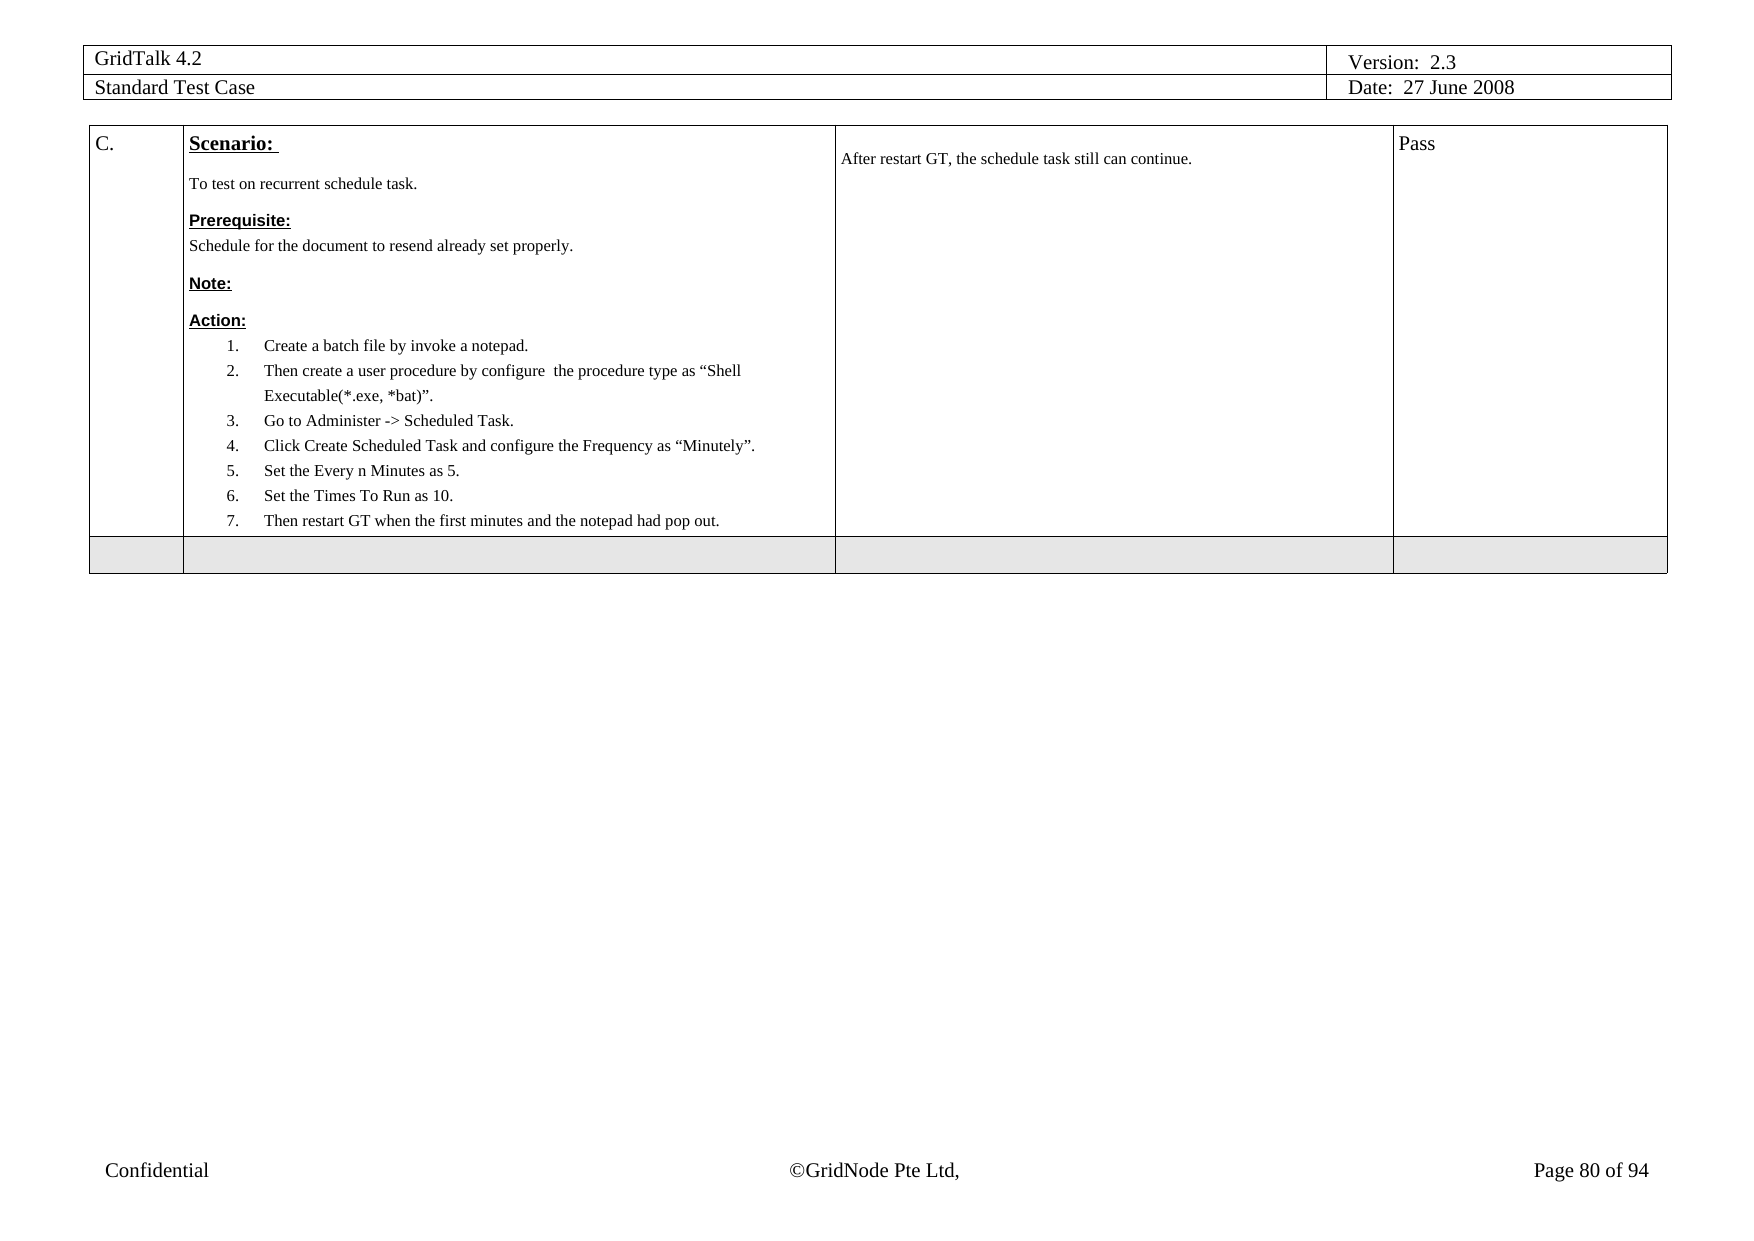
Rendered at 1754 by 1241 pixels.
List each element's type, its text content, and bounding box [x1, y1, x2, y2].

table_cell [836, 537, 1393, 573]
table_cell Scenario: To test on recurrent schedule task. Prerequisite: Schedule for the document to resend already set properly. Note: Action: Create a batch file by invoke a notepad. Then create a user procedure by configure the procedure type as “Shell Executable(*.exe, *bat)”. Go to Administer -> Scheduled Task. Click Create Scheduled Task and configure the Frequency as “Minutely”. Set the Every n Minutes as 5. Set the Times To Run as 10. Then restart GT when the first minutes and the notepad had pop out. [184, 126, 835, 536]
table_cell [1394, 537, 1667, 573]
table_cell [90, 537, 183, 573]
table_cell C. [90, 126, 183, 536]
table_cell Pass [1394, 126, 1667, 536]
table_cell [184, 537, 835, 573]
table_cell After restart GT, the schedule task still can continue. [836, 126, 1393, 536]
